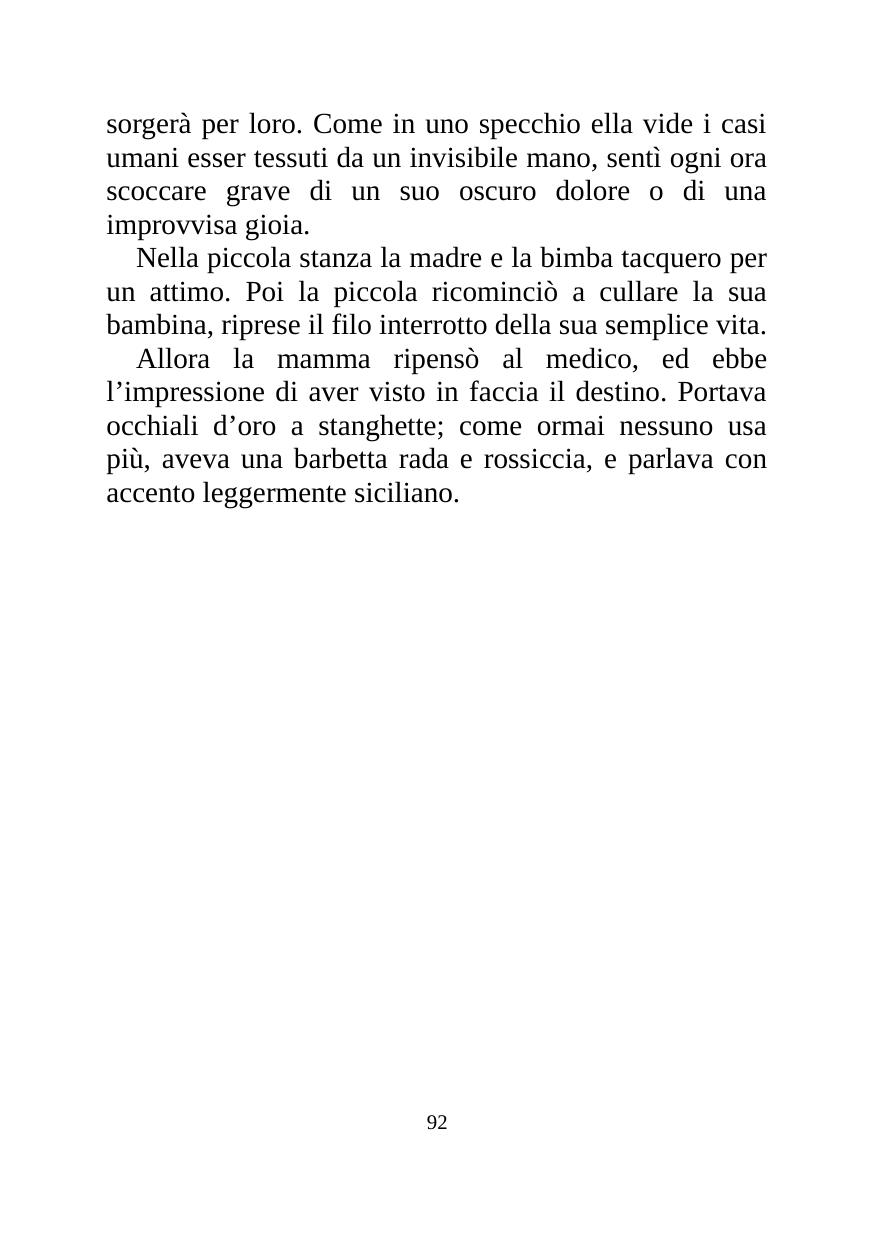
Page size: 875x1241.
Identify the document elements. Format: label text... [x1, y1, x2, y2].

text Nella piccola stanza la madre e la bimba tacquero per un attimo. Poi la piccola ricominciò a cullare la sua bambina, riprese il filo interrotto della sua semplice vita. [106, 240, 768, 341]
text sorgerà per loro. Come in uno specchio ella vide i casi umani esser tessuti da un invisibile mano, sentì ogni ora scoccare grave di un suo oscuro dolore o di una improvvisa gioia. [106, 106, 768, 240]
text Allora la mamma ripensò al medico, ed ebbe l’impressione di aver visto in faccia il destino. Portava occhiali d’oro a stanghette; come ormai nessuno usa più, aveva una barbetta rada e rossiccia, e parlava con accento leggermente siciliano. [106, 341, 768, 509]
